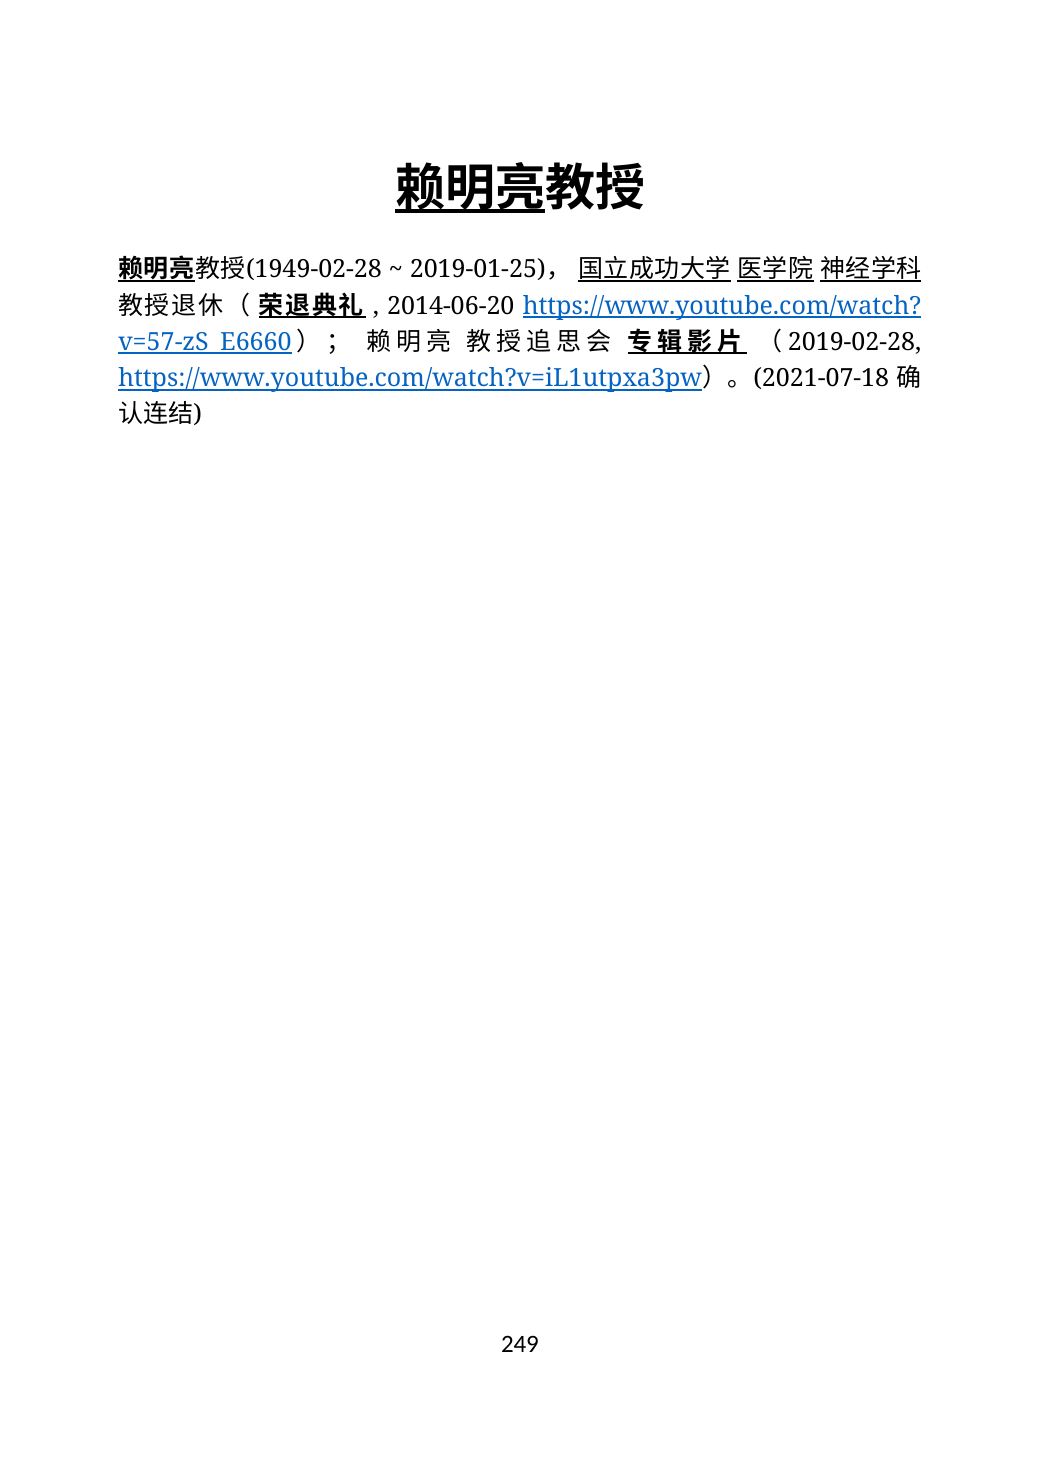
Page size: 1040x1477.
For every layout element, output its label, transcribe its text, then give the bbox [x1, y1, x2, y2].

text 赖明亮教授(1949-02-28 ~ 2019-01-25)， 国立成功大学 医学院 神经学科 教授退休（ 荣退典礼 , 2014-06-20 https://www.youtube.com/watch?v=57-zS_E6660）； 赖明亮 教授追思会 专辑影片 （2019-02-28, https://www.youtube.com/watch?v=iL1utpxa3pw）。(2021-07-18 确认连结) [118, 249, 921, 430]
subtitle 赖明亮教授 [118, 147, 921, 220]
